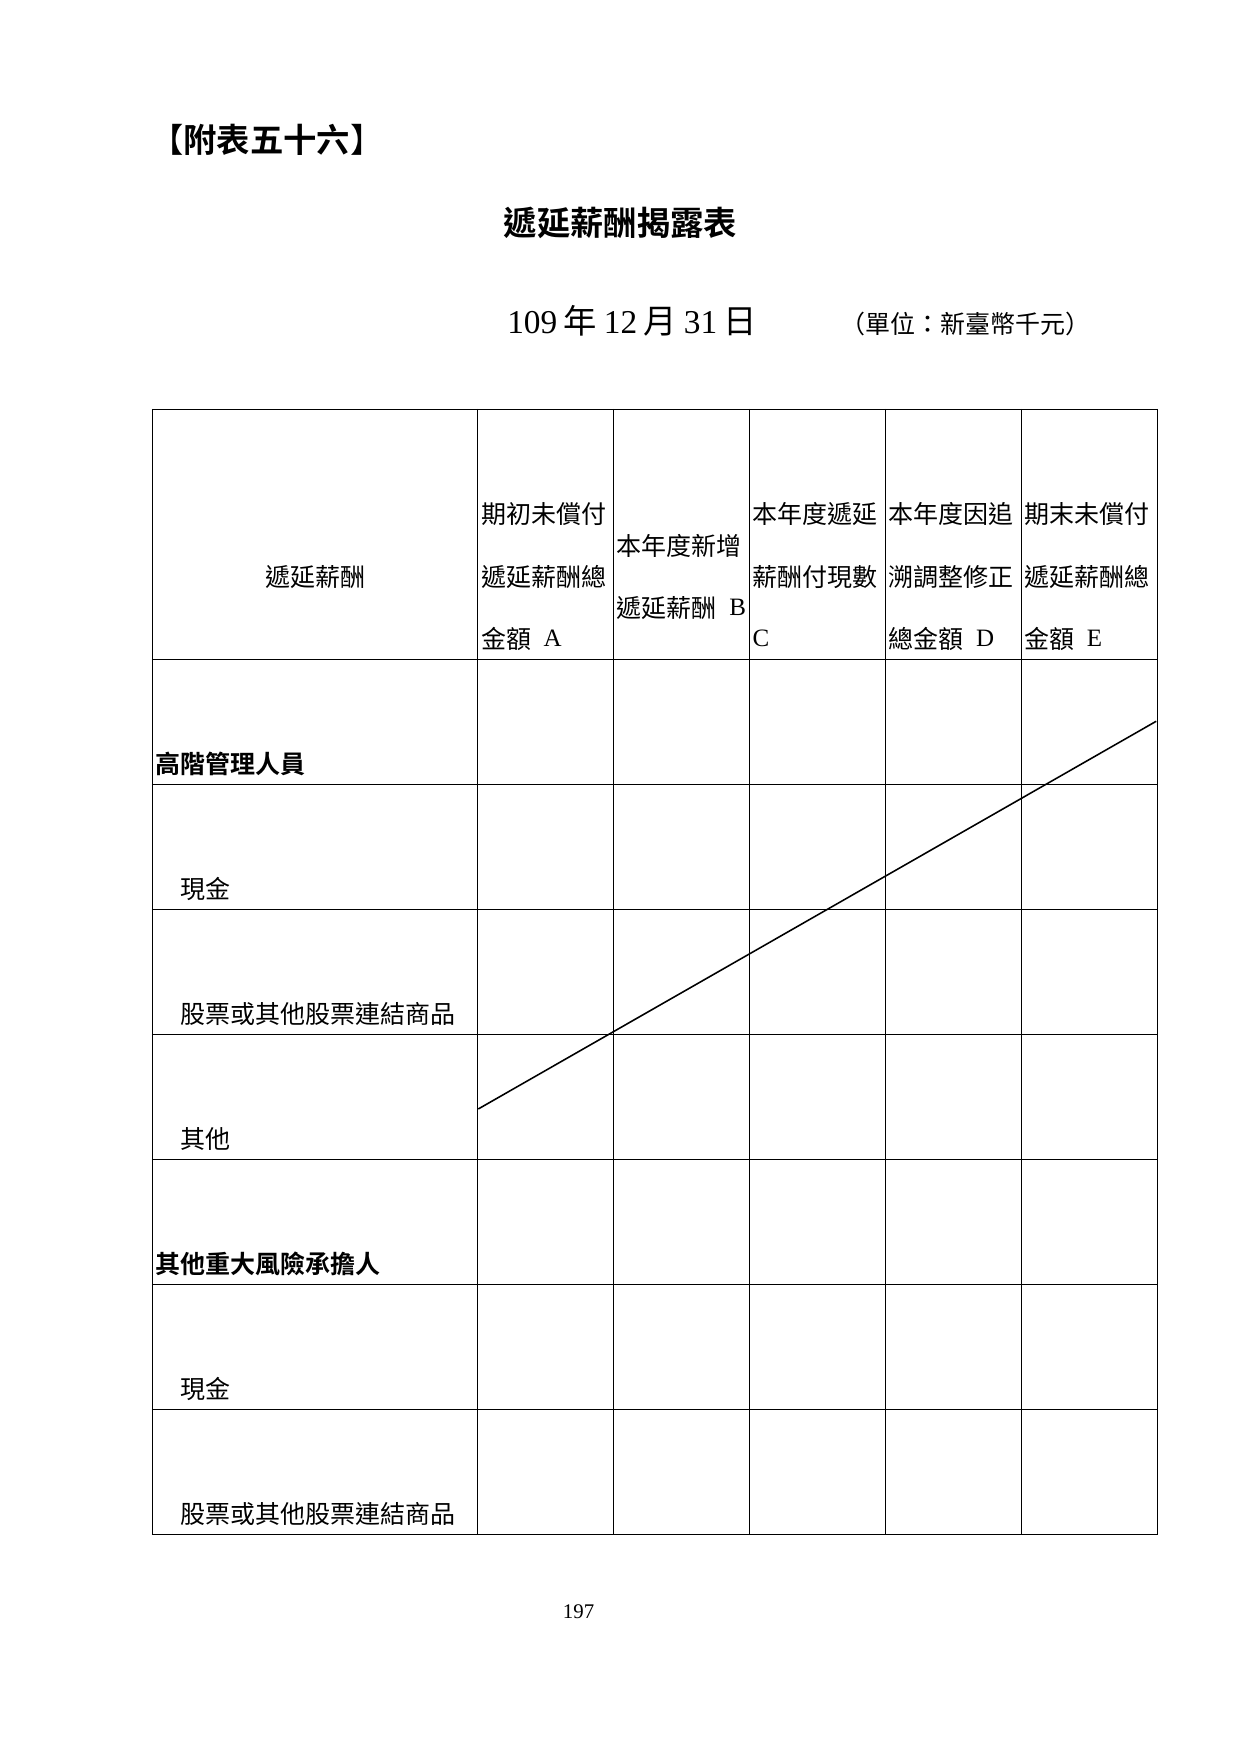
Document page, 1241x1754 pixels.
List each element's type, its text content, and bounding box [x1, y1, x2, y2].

table_cell [886, 1410, 1021, 1534]
table_cell [1022, 910, 1157, 1034]
text 遞延薪酬揭露表 [150, 196, 1090, 244]
table_cell [750, 1160, 885, 1284]
table_cell [478, 1035, 604, 1107]
table_header 期初未償付遞延薪酬總金額 A [478, 410, 613, 659]
table_cell [614, 785, 749, 909]
table_cell [750, 660, 885, 784]
table_cell [886, 910, 1021, 1034]
table_cell 現金 [153, 1285, 477, 1409]
table_cell [832, 878, 885, 909]
table_cell [886, 801, 1021, 909]
table_cell [478, 1285, 613, 1409]
table_cell [1050, 723, 1157, 784]
table_cell [750, 1285, 885, 1409]
table_cell [614, 1410, 749, 1534]
table_cell [886, 1035, 1021, 1159]
table_header 本年度因追溯調整修正總金額 D [886, 410, 1021, 659]
table_cell [1022, 785, 1041, 796]
table_cell [614, 660, 749, 784]
table_cell [614, 910, 749, 1029]
table_cell 其他重大風險承擔人 [153, 1160, 477, 1284]
table_cell [886, 660, 1021, 784]
table_cell [478, 1160, 613, 1284]
text 【附表五十六】 [150, 96, 1090, 159]
table_cell [1022, 785, 1157, 909]
table_cell 現金 [153, 785, 477, 909]
text 109年12月31日 （單位：新臺幣千元） [150, 294, 1090, 343]
table_cell [614, 1035, 749, 1159]
table_cell [614, 1285, 749, 1409]
table_cell 股票或其他股票連結商品 [153, 910, 477, 1034]
table_cell [1022, 1410, 1157, 1534]
table_cell [1022, 1160, 1157, 1284]
table_cell 股票或其他股票連結商品 [153, 1410, 477, 1534]
table_cell [886, 785, 1021, 874]
table_header 期末未償付遞延薪酬總金額 E [1022, 410, 1157, 659]
table_cell [614, 1160, 749, 1284]
table_cell [478, 1035, 613, 1159]
table_cell [886, 1160, 1021, 1284]
table_cell [1022, 1285, 1157, 1409]
table_cell [478, 1410, 613, 1534]
table_cell [614, 956, 749, 1034]
table_cell 其他 [153, 1035, 477, 1159]
table_header 本年度遞延薪酬付現數 C [750, 410, 885, 659]
table_cell [750, 1410, 885, 1534]
table_cell [1022, 660, 1157, 784]
table_cell [478, 785, 613, 909]
table_cell [478, 910, 613, 1034]
table_header 遞延薪酬 [153, 410, 477, 659]
table_cell [750, 785, 885, 909]
table_header 本年度新增遞延薪酬 B [614, 410, 749, 659]
table_cell 高階管理人員 [153, 660, 477, 784]
table_cell [886, 1285, 1021, 1409]
table_cell [478, 660, 613, 784]
table_cell [750, 910, 822, 952]
table_cell [750, 910, 885, 1034]
table_cell [1022, 1035, 1157, 1159]
table_cell [750, 1035, 885, 1159]
